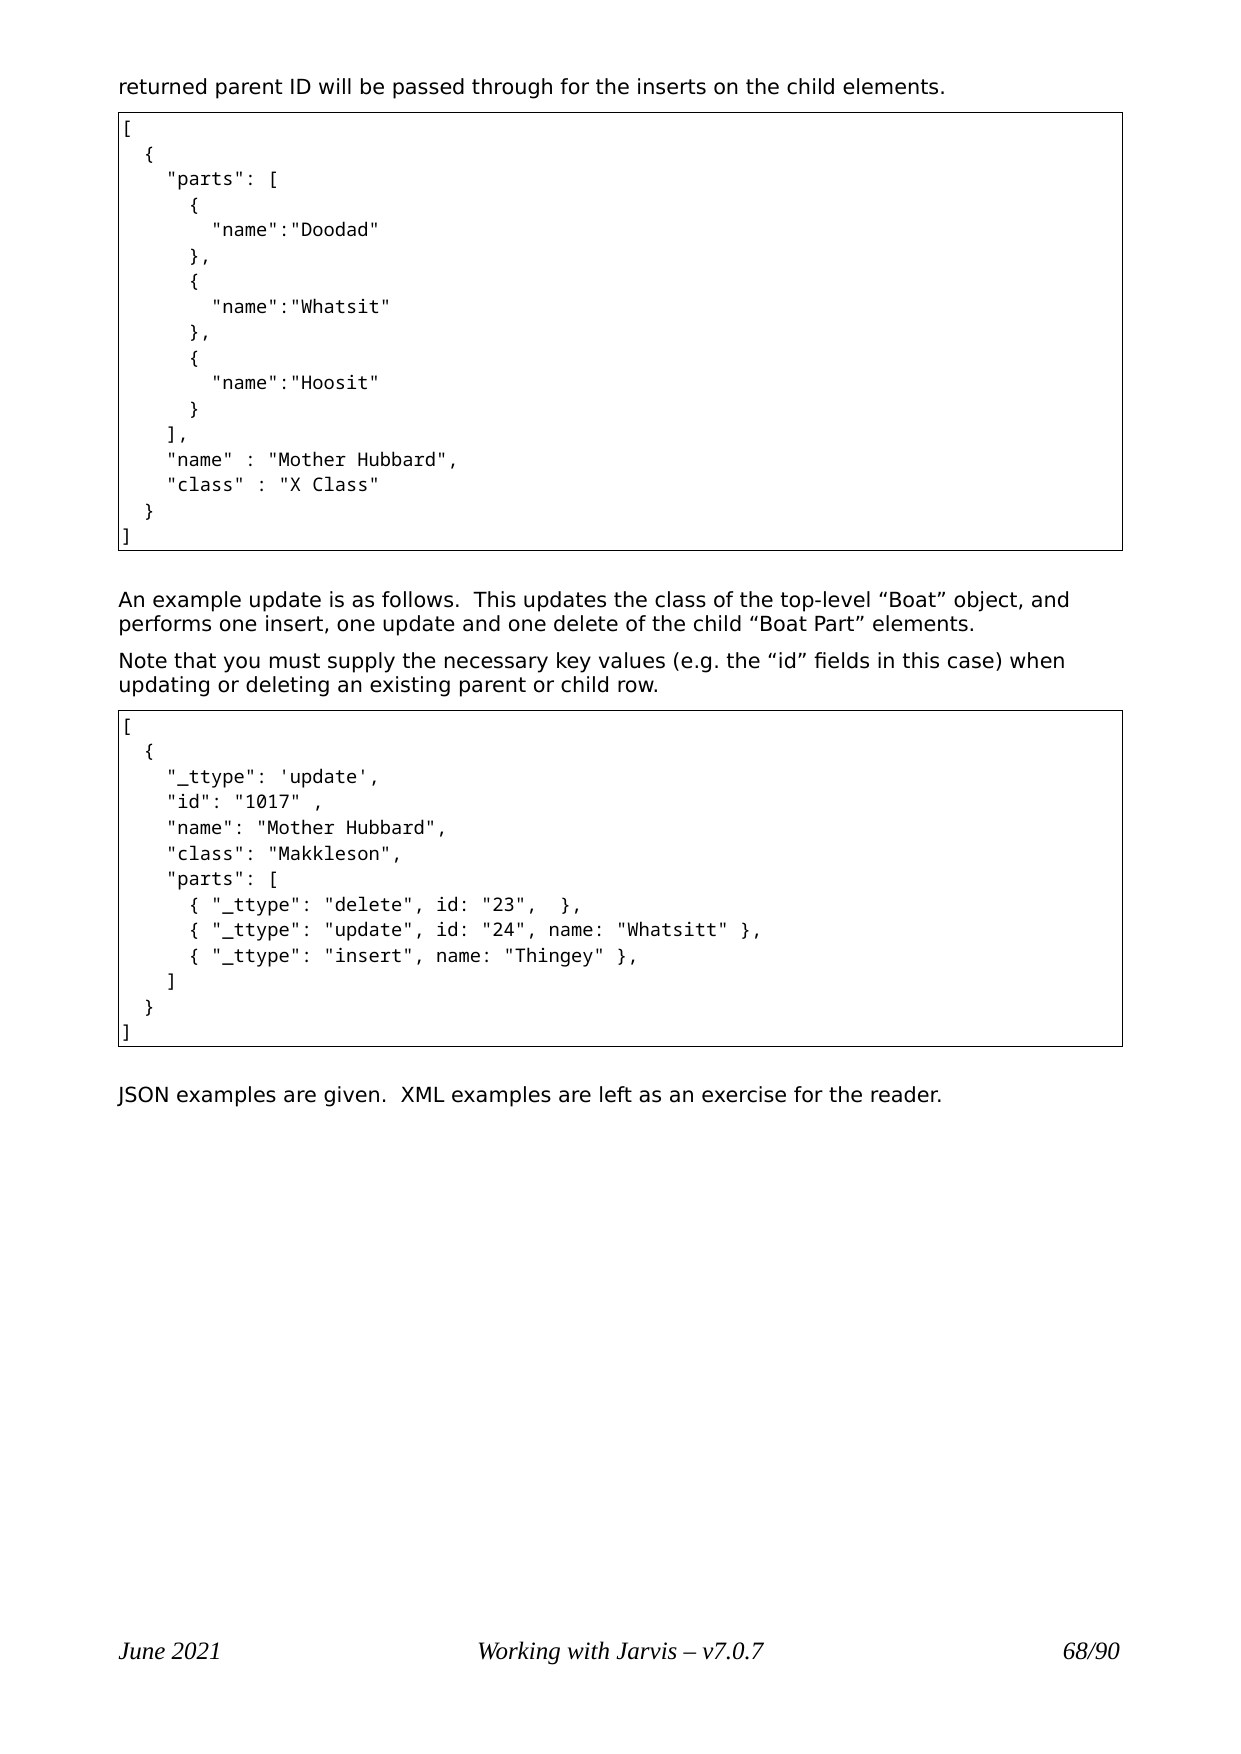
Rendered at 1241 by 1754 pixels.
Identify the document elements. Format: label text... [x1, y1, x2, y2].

text "name": "Mother Hubbard", [119, 812, 1122, 837]
text returned parent ID will be passed through for the inserts on the child elements. [118, 75, 1122, 99]
text { [119, 735, 1122, 761]
text { "_ttype": "insert", name: "Thingey" }, [119, 939, 1122, 965]
text ] [119, 520, 1122, 550]
text ], [119, 418, 1122, 443]
text "parts": [ [119, 863, 1122, 888]
text "parts": [ [119, 163, 1122, 188]
text JSON examples are given. XML examples are left as an exercise for the reader. [118, 1083, 1122, 1108]
text "name" : "Mother Hubbard", [119, 443, 1122, 469]
text { [119, 188, 1122, 214]
text [ [119, 711, 1122, 735]
text { [119, 265, 1122, 290]
text { "_ttype": "delete", id: "23", }, [119, 888, 1122, 914]
text "name":"Hoosit" [119, 367, 1122, 392]
text }, [119, 316, 1122, 341]
text { [119, 341, 1122, 367]
text An example update is as follows. This updates the class of the top-level “Boat” object, and performs one insert, one update and one delete of the child “Boat Part” elements. [118, 588, 1122, 636]
text } [119, 990, 1122, 1016]
text } [119, 494, 1122, 520]
text { [119, 137, 1122, 163]
text "class" : "X Class" [119, 469, 1122, 494]
text ] [119, 965, 1122, 990]
text Note that you must supply the necessary key values (e.g. the “id” fields in this case) when updating or deleting an existing parent or child row. [118, 649, 1122, 697]
text "name":"Doodad" [119, 214, 1122, 239]
text }, [119, 239, 1122, 265]
text [ [119, 113, 1122, 137]
text "name":"Whatsit" [119, 290, 1122, 316]
text { "_ttype": "update", id: "24", name: "Whatsitt" }, [119, 914, 1122, 939]
text } [119, 392, 1122, 418]
text ] [119, 1016, 1122, 1046]
text "class": "Makkleson", [119, 837, 1122, 863]
text "_ttype": 'update', [119, 761, 1122, 786]
text "id": "1017" , [119, 786, 1122, 812]
